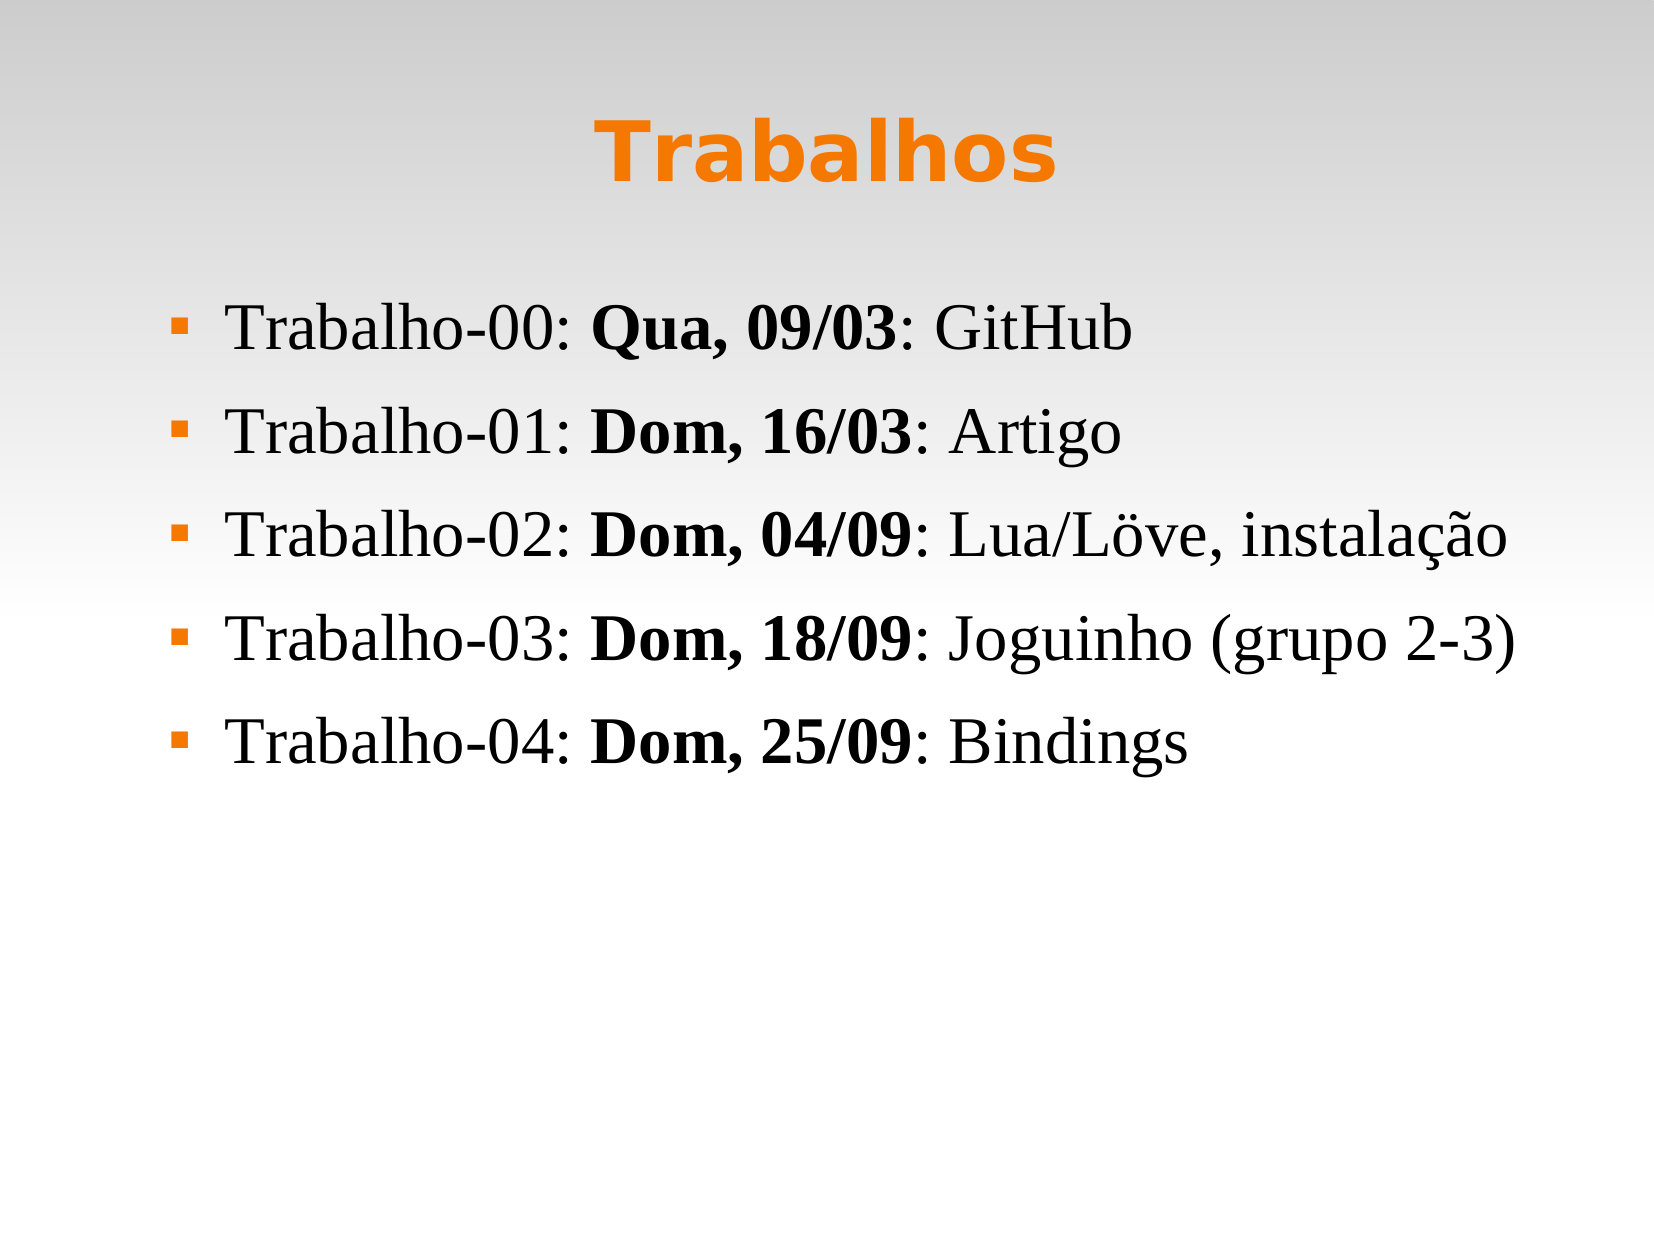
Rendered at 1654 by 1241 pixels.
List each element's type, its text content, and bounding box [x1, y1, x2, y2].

list Trabalho-00: Qua, 09/03: GitHub Trabalho-01: Dom, 16/03: Artigo Trabalho-02: Dom, 04/09: Lua/Löve, instalação Trabalho-03: Dom, 18/09: Joguinho (grupo 2-3) Trabalho-04: Dom, 25/09: Bindings [82, 290, 1571, 1109]
title Trabalhos [82, 49, 1571, 257]
